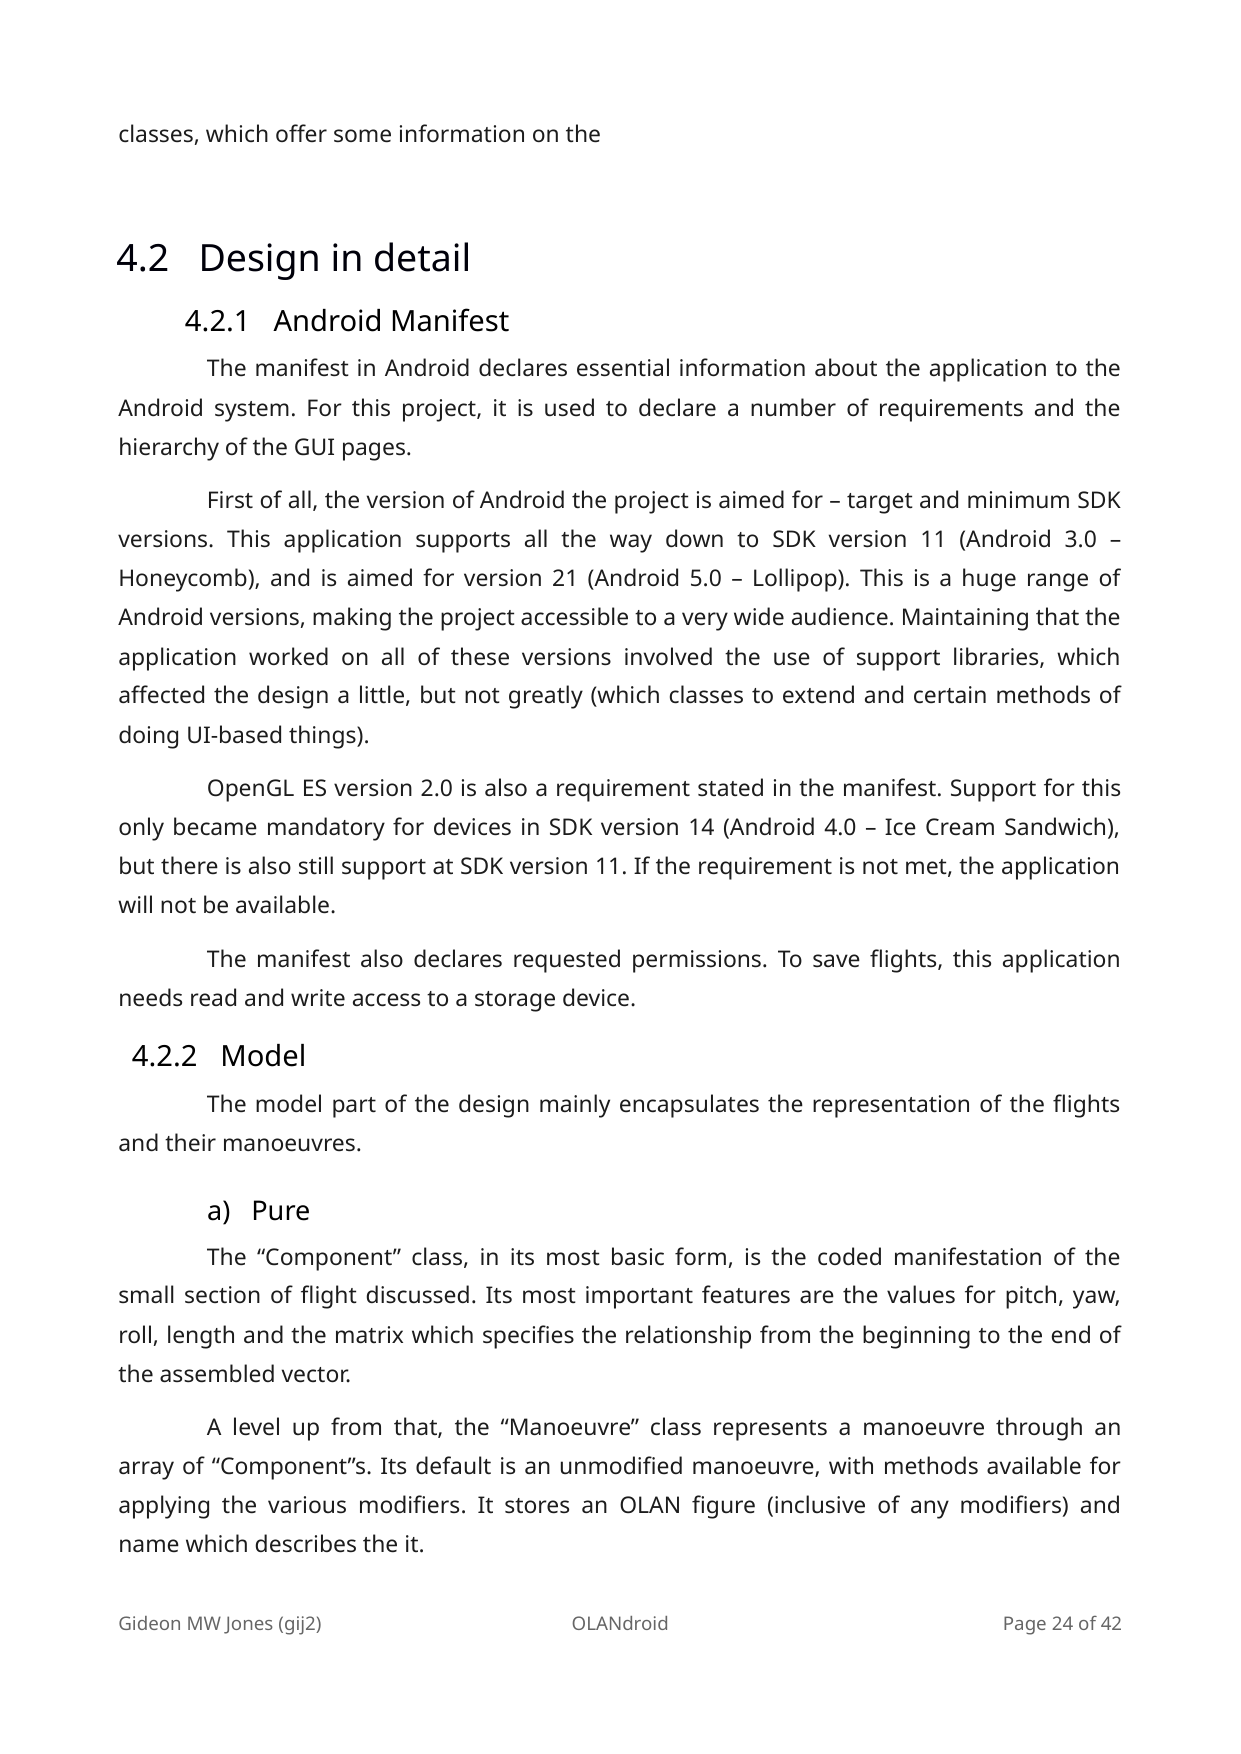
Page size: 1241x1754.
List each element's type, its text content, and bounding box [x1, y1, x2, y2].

subtitle Design in detail [106, 231, 1122, 282]
subtitle Android Manifest [177, 300, 1122, 340]
text classes, which offer some information on the [118, 118, 1122, 149]
text The model part of the design mainly encapsulates the representation of the flights and their manoeuvres. [118, 1088, 1122, 1158]
subtitle Model [124, 1036, 1122, 1075]
text First of all, the version of Android the project is aimed for – target and minimum SDK versions. This application supports all the way down to SDK version 11 (Android 3.0 – Honeycomb), and is aimed for version 21 (Android 5.0 – Lollipop). This is a huge range of Android versions, making the project accessible to a very wide audience. Maintaining that the application worked on all of these versions involved the use of support libraries, which affected the design a little, but not greatly (which classes to extend and certain methods of doing UI-based things). [118, 484, 1122, 750]
subtitle Pure [207, 1191, 1122, 1228]
text A level up from that, the “Manoeuvre” class represents a manoeuvre through an array of “Component”s. Its default is an unmodified manoeuvre, with methods available for applying the various modifiers. It stores an OLAN figure (inclusive of any modifiers) and name which describes the it. [118, 1411, 1122, 1560]
text The “Component” class, in its most basic form, is the coded manifestation of the small section of flight discussed. Its most important features are the values for pitch, yaw, roll, length and the matrix which specifies the relationship from the beginning to the end of the assembled vector. [118, 1240, 1122, 1389]
text OpenGL ES version 2.0 is also a requirement stated in the manifest. Support for this only became mandatory for devices in SDK version 14 (Android 4.0 – Ice Cream Sandwich), but there is also still support at SDK version 11. If the requirement is not met, the application will not be available. [118, 772, 1122, 921]
text The manifest in Android declares essential information about the application to the Android system. For this project, it is used to declare a number of requirements and the hierarchy of the GUI pages. [118, 352, 1122, 462]
text The manifest also declares requested permissions. To save flights, this application needs read and write access to a storage device. [118, 943, 1122, 1013]
